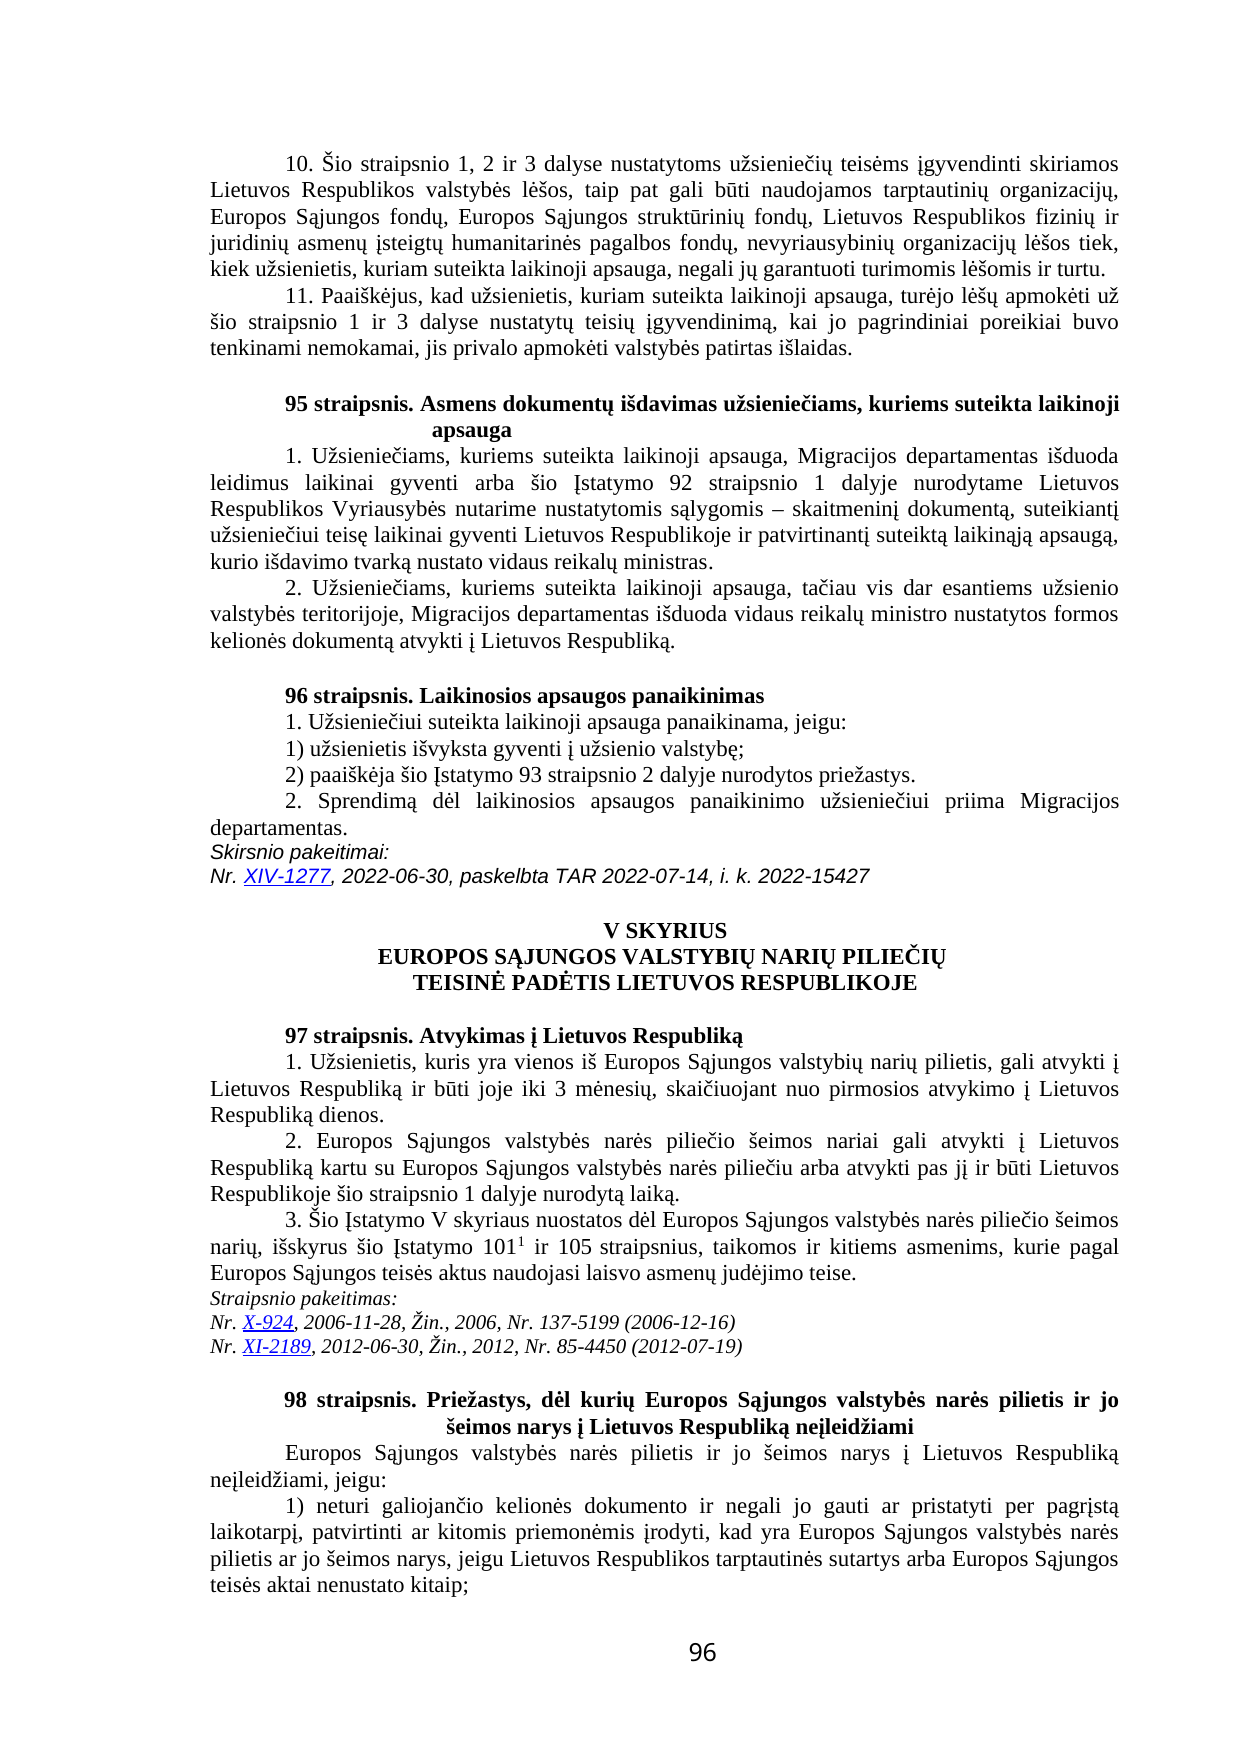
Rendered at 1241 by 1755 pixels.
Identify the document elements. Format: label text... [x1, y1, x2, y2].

text 2. Europos Sąjungos valstybės narės piliečio šeimos nariai gali atvykti į Lietuvos Respubliką kartu su Europos Sąjungos valstybės narės piliečiu arba atvykti pas jį ir būti Lietuvos Respublikoje šio straipsnio 1 dalyje nurodytą laiką. [210, 1127, 1120, 1207]
text Nr. XIV-1277, 2022-06-30, paskelbta TAR 2022-07-14, i. k. 2022-15427 [210, 864, 1120, 888]
text 3. Šio Įstatymo V skyriaus nuostatos dėl Europos Sąjungos valstybės narės piliečio šeimos narių, išskyrus šio Įstatymo 1011 ir 105 straipsnius, taikomos ir kitiems asmenims, kurie pagal Europos Sąjungos teisės aktus naudojasi laisvo asmenų judėjimo teise. [210, 1207, 1120, 1286]
text Skirsnio pakeitimai: [210, 840, 1120, 864]
text 1. Užsieniečiui suteikta laikinoji apsauga panaikinama, jeigu: [210, 708, 1120, 734]
text V SKYRIUS [210, 917, 1120, 943]
text 95 straipsnis. Asmens dokumentų išdavimas užsieniečiams, kuriems suteikta laikinoji apsauga [285, 389, 1120, 442]
text 1. Užsieniečiams, kuriems suteikta laikinoji apsauga, Migracijos departamentas išduoda leidimus laikinai gyventi arba šio Įstatymo 92 straipsnio 1 dalyje nurodytame Lietuvos Respublikos Vyriausybės nutarime nustatytomis sąlygomis – skaitmeninį dokumentą, suteikiantį užsieniečiui teisę laikinai gyventi Lietuvos Respublikoje ir patvirtinantį suteiktą laikinąją apsaugą, kurio išdavimo tvarką nustato vidaus reikalų ministras. [210, 442, 1120, 574]
text 98 straipsnis. Priežastys, dėl kurių Europos Sąjungos valstybės narės pilietis ir jo šeimos narys į Lietuvos Respubliką neįleidžiami [284, 1387, 1120, 1439]
text 1) užsienietis išvyksta gyventi į užsienio valstybę; [210, 734, 1120, 761]
text 2) paaiškėja šio Įstatymo 93 straipsnio 2 dalyje nurodytos priežastys. [210, 761, 1120, 787]
text Straipsnio pakeitimas: [210, 1286, 1120, 1310]
text Nr. X-924, 2006-11-28, Žin., 2006, Nr. 137-5199 (2006-12-16) [210, 1310, 1120, 1334]
text 11. Paaiškėjus, kad užsienietis, kuriam suteikta laikinoji apsauga, turėjo lėšų apmokėti už šio straipsnio 1 ir 3 dalyse nustatytų teisių įgyvendinimą, kai jo pagrindiniai poreikiai buvo tenkinami nemokamai, jis privalo apmokėti valstybės patirtas išlaidas. [210, 282, 1120, 361]
text Europos Sąjungos valstybės narės pilietis ir jo šeimos narys į Lietuvos Respubliką neįleidžiami, jeigu: [210, 1439, 1120, 1492]
text 1. Užsienietis, kuris yra vienos iš Europos Sąjungos valstybių narių pilietis, gali atvykti į Lietuvos Respubliką ir būti joje iki 3 mėnesių, skaičiuojant nuo pirmosios atvykimo į Lietuvos Respubliką dienos. [210, 1048, 1120, 1127]
text EUROPOS SĄJUNGOS VALSTYBIŲ NARIŲ PILIEČIŲ [210, 943, 1120, 969]
text 97 straipsnis. Atvykimas į Lietuvos Respubliką [210, 1022, 1120, 1048]
text 96 straipsnis. Laikinosios apsaugos panaikinimas [210, 682, 1120, 708]
text Nr. XI-2189, 2012-06-30, Žin., 2012, Nr. 85-4450 (2012-07-19) [210, 1334, 1120, 1358]
text 1) neturi galiojančio kelionės dokumento ir negali jo gauti ar pristatyti per pagrįstą laikotarpį, patvirtinti ar kitomis priemonėmis įrodyti, kad yra Europos Sąjungos valstybės narės pilietis ar jo šeimos narys, jeigu Lietuvos Respublikos tarptautinės sutartys arba Europos Sąjungos teisės aktai nenustato kitaip; [210, 1492, 1120, 1597]
text 2. Sprendimą dėl laikinosios apsaugos panaikinimo užsieniečiui priima Migracijos departamentas. [210, 787, 1120, 840]
text 2. Užsieniečiams, kuriems suteikta laikinoji apsauga, tačiau vis dar esantiems užsienio valstybės teritorijoje, Migracijos departamentas išduoda vidaus reikalų ministro nustatytos formos kelionės dokumentą atvykti į Lietuvos Respubliką. [210, 574, 1120, 653]
text 10. Šio straipsnio 1, 2 ir 3 dalyse nustatytoms užsieniečių teisėms įgyvendinti skiriamos Lietuvos Respublikos valstybės lėšos, taip pat gali būti naudojamos tarptautinių organizacijų, Europos Sąjungos fondų, Europos Sąjungos struktūrinių fondų, Lietuvos Respublikos fizinių ir juridinių asmenų įsteigtų humanitarinės pagalbos fondų, nevyriausybinių organizacijų lėšos tiek, kiek užsienietis, kuriam suteikta laikinoji apsauga, negali jų garantuoti turimomis lėšomis ir turtu. [210, 150, 1120, 282]
text TEISINĖ PADĖTIS LIETUVOS RESPUBLIKOJE [210, 969, 1120, 996]
